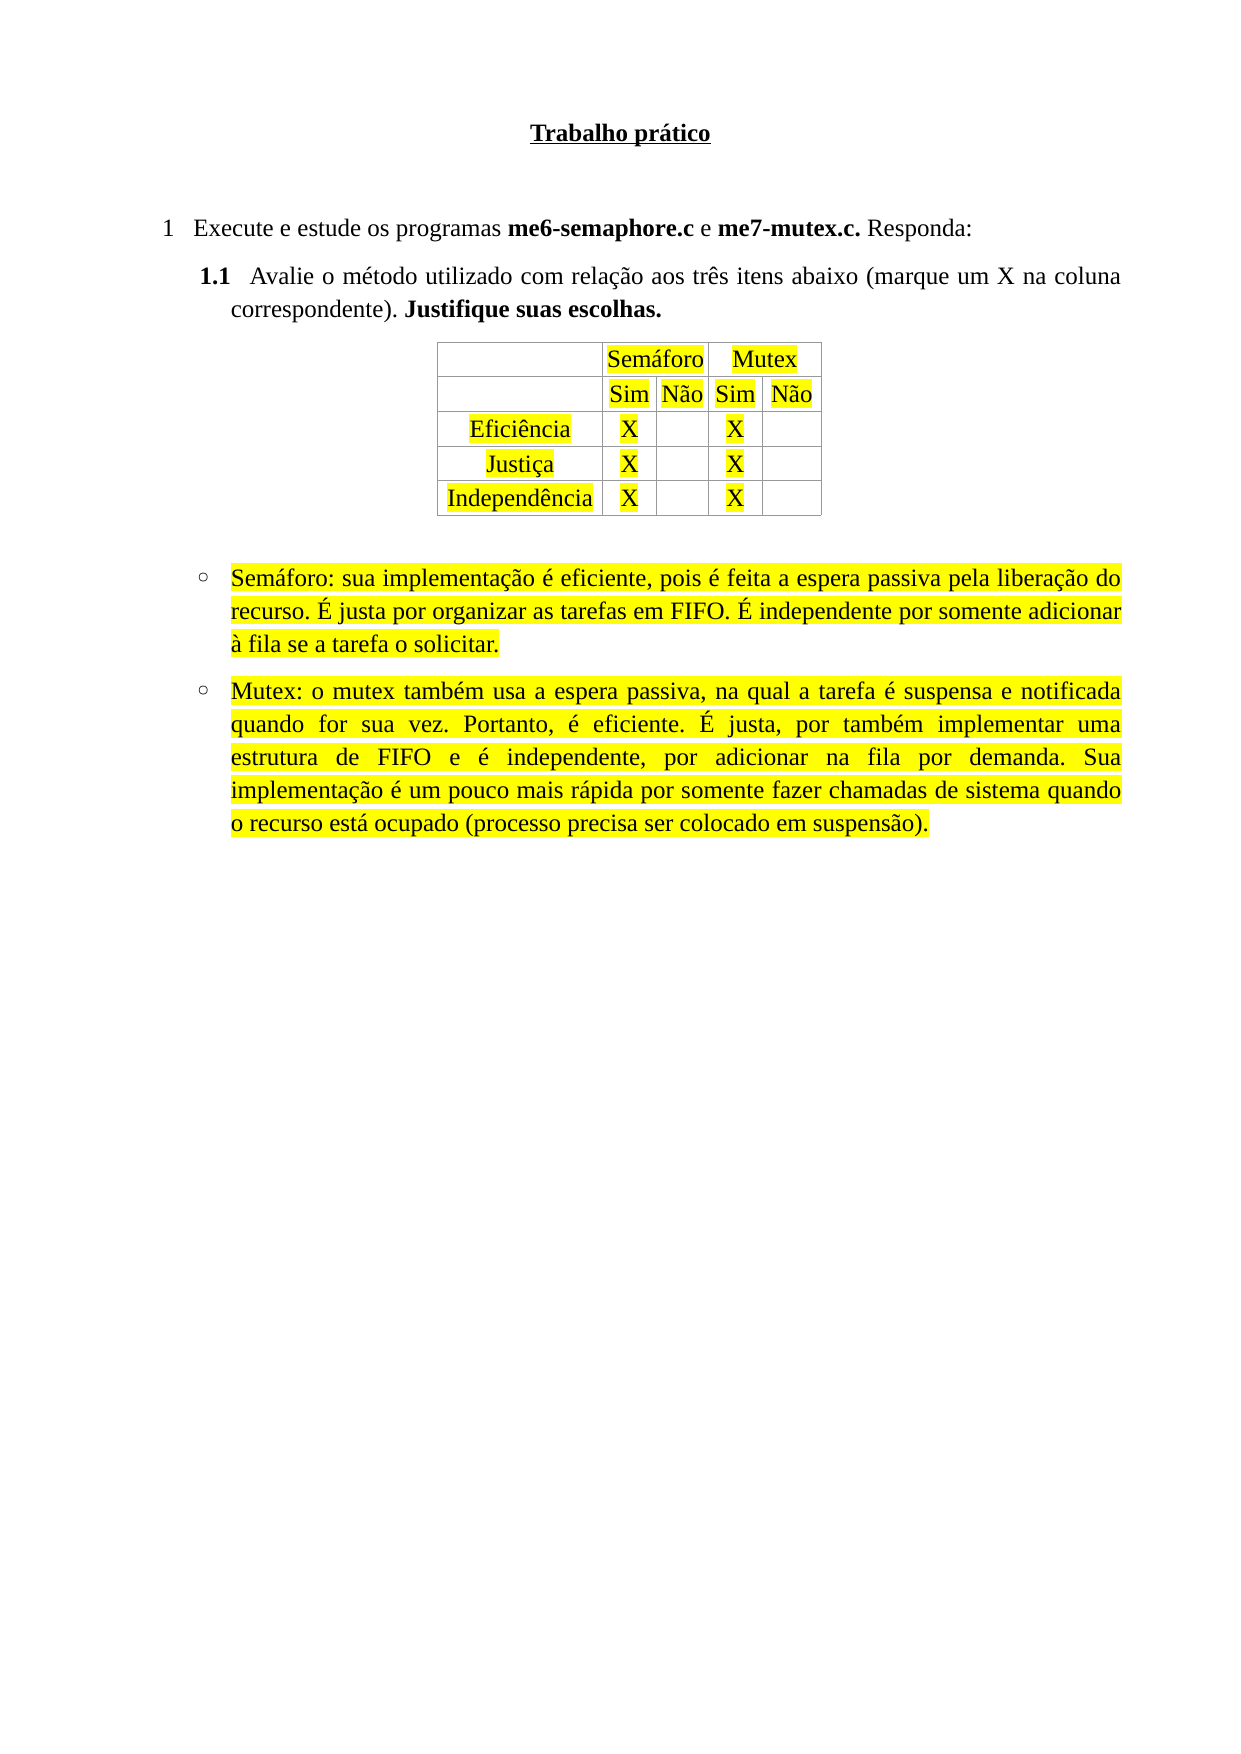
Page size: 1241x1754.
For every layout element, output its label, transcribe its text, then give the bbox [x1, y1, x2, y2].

table_cell X [709, 447, 762, 480]
table_cell [763, 412, 821, 446]
table_cell X [603, 447, 656, 480]
table_cell X [603, 481, 656, 515]
list Avalie o método utilizado com relação aos três itens abaixo (marque um X na coluna correspondente). Justifique suas escolhas. [193, 261, 1122, 323]
table_cell X [709, 481, 762, 515]
text Trabalho prático [118, 118, 1122, 147]
table_cell Independência [438, 481, 602, 515]
table_cell X [603, 412, 656, 446]
table_header Mutex [709, 343, 821, 376]
table_cell [657, 481, 708, 515]
table_cell Sim [709, 377, 762, 411]
table_cell Eficiência [438, 412, 602, 446]
table_cell Sim [603, 377, 656, 411]
list Semáforo: sua implementação é eficiente, pois é feita a espera passiva pela liberação do recurso. É justa por organizar as tarefas em FIFO. É independente por somente adicionar à fila se a tarefa o solicitar. [193, 563, 1122, 657]
list Mutex: o mutex também usa a espera passiva, na qual a tarefa é suspensa e notificada quando for sua vez. Portanto, é eficiente. É justa, por também implementar uma estrutura de FIFO e é independente, por adicionar na fila por demanda. Sua implementação é um pouco mais rápida por somente fazer chamadas de sistema quando o recurso está ocupado (processo precisa ser colocado em suspensão). [193, 676, 1122, 837]
table_cell Justiça [438, 447, 602, 480]
table_cell [438, 377, 602, 411]
table_cell [763, 447, 821, 480]
table_cell [657, 447, 708, 480]
table_cell X [709, 412, 762, 446]
table_cell Não [763, 377, 821, 411]
table_cell [657, 412, 708, 446]
table_header Semáforo [603, 343, 708, 376]
table_header [438, 343, 602, 376]
table_cell [763, 481, 821, 515]
list Execute e estude os programas me6-semaphore.c e me7-mutex.c. Responda: [156, 213, 1122, 242]
table_cell Não [657, 377, 708, 411]
